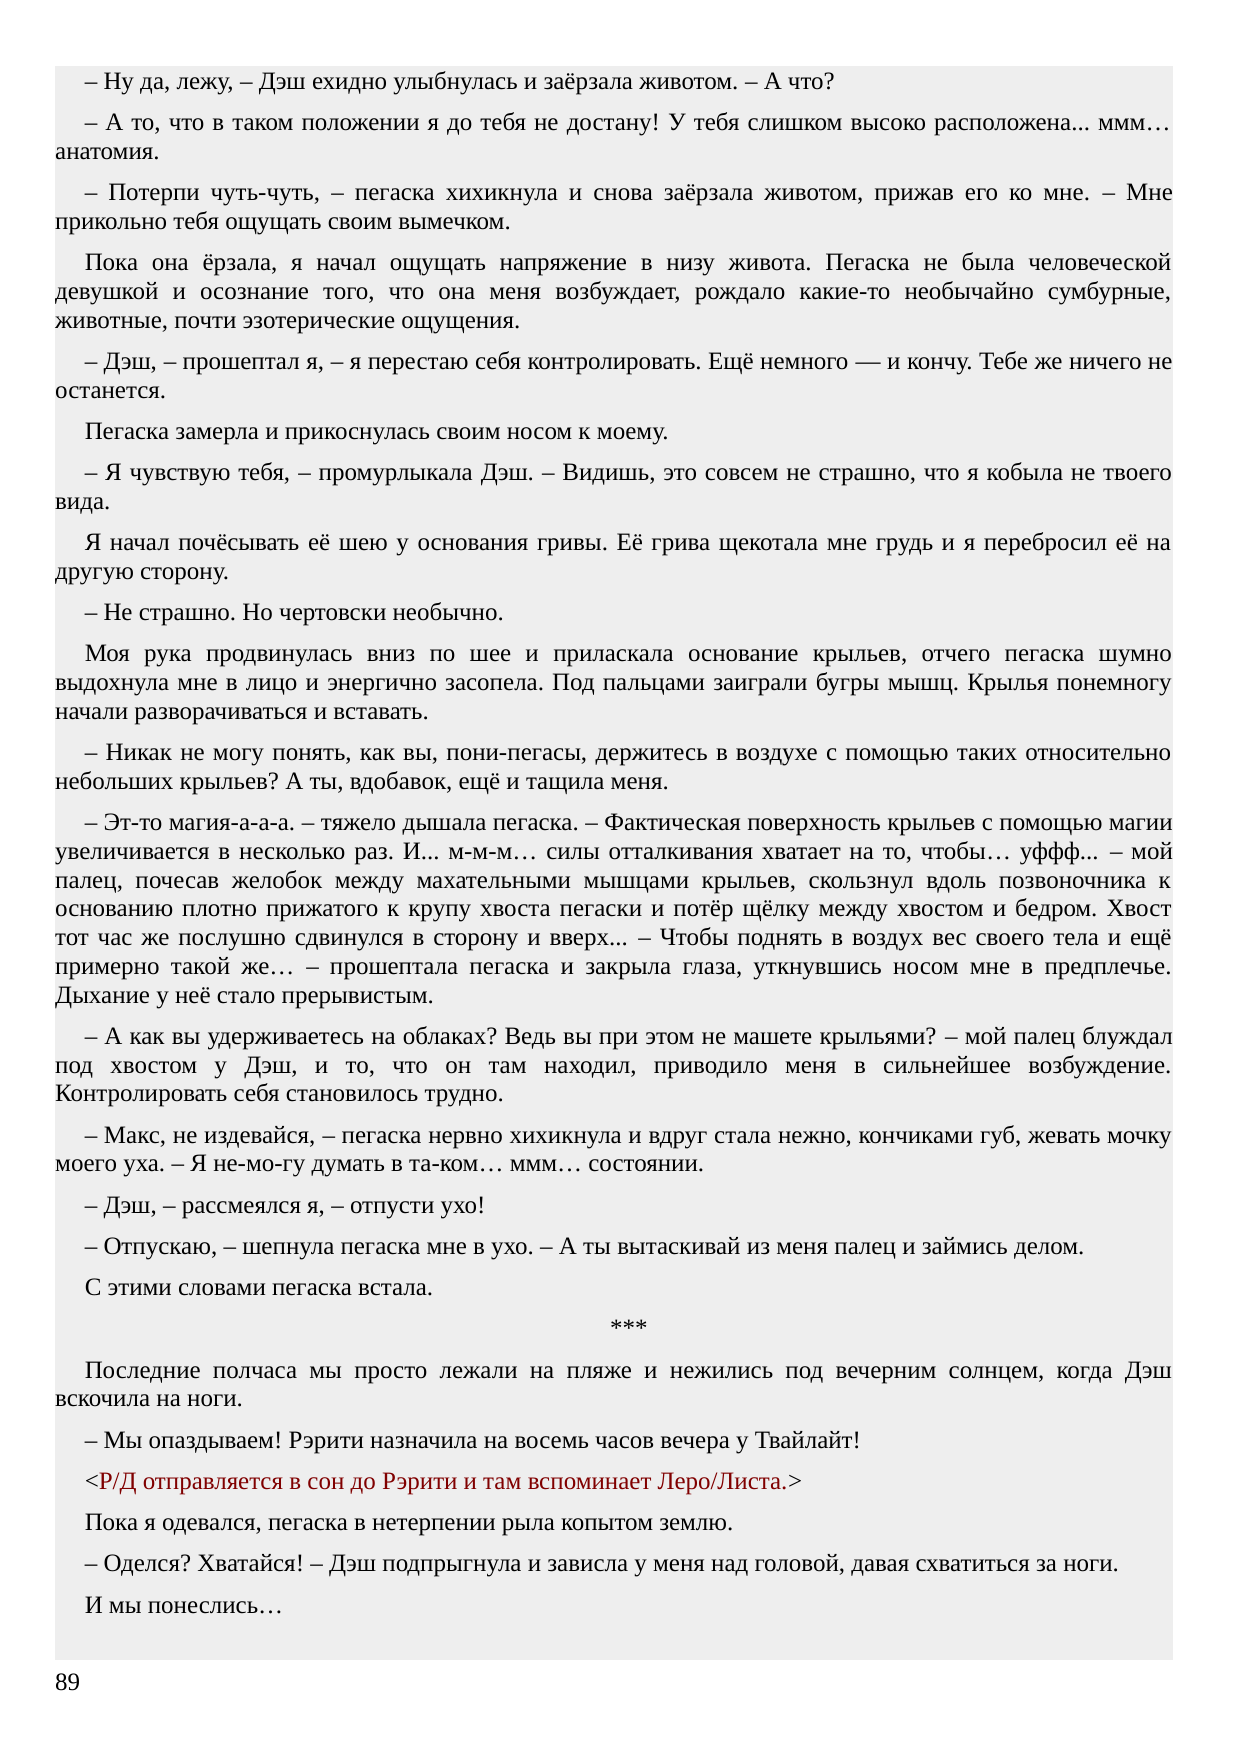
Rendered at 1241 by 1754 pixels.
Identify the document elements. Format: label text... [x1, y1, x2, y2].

text – Мы опаздываем! Рэрити назначила на восемь часов вечера у Твайлайт! [55, 1425, 1173, 1453]
text – Никак не могу понять, как вы, пони-пегасы, держитесь в воздухе с помощью таких относительно небольших крыльев? А ты, вдобавок, ещё и тащила меня. [55, 737, 1173, 795]
text *** [55, 1313, 1173, 1342]
text <Р/Д отправляется в сон до Рэрити и там вспоминает Леро/Листа.> [55, 1466, 1173, 1495]
text Последние полчаса мы просто лежали на пляже и нежились под вечерним солнцем, когда Дэш вскочила на ноги. [55, 1355, 1173, 1412]
text – Я чувствую тебя, – промурлыкала Дэш. – Видишь, это совсем не страшно, что я кобыла не твоего вида. [55, 457, 1173, 515]
text – Отпускаю, – шепнула пегаска мне в ухо. – А ты вытаскивай из меня палец и займись делом. [55, 1231, 1173, 1260]
text С этими словами пегаска встала. [55, 1272, 1173, 1301]
text Пока я одевался, пегаска в нетерпении рыла копытом землю. [55, 1507, 1173, 1536]
text – Потерпи чуть-чуть, – пегаска хихикнула и снова заёрзала животом, прижав его ко мне. – Мне прикольно тебя ощущать своим вымечком. [55, 177, 1173, 235]
text Моя рука продвинулась вниз по шее и приласкала основание крыльев, отчего пегаска шумно выдохнула мне в лицо и энергично засопела. Под пальцами заиграли бугры мышц. Крылья понемногу начали разворачиваться и вставать. [55, 638, 1173, 725]
text – Эт-то магия-а-а-а. – тяжело дышала пегаска. – Фактическая поверхность крыльев с помощью магии увеличивается в несколько раз. И... м-м-м… силы отталкивания хватает на то, чтобы… уффф... – мой палец, почесав желобок между махательными мышцами крыльев, скользнул вдоль позвоночника к основанию плотно прижатого к крупу хвоста пегаски и потёр щёлку между хвостом и бедром. Хвост тот час же послушно сдвинулся в сторону и вверх... – Чтобы поднять в воздух вес своего тела и ещё примерно такой же… – прошептала пегаска и закрыла глаза, уткнувшись носом мне в предплечье. Дыхание у неё стало прерывистым. [55, 807, 1173, 1008]
text Пока она ёрзала, я начал ощущать напряжение в низу живота. Пегаска не была человеческой девушкой и осознание того, что она меня возбуждает, рождало какие-то необычайно сумбурные, животные, почти эзотерические ощущения. [55, 247, 1173, 333]
text – Дэш, – рассмеялся я, – отпусти ухо! [55, 1190, 1173, 1218]
text – А как вы удерживаетесь на облаках? Ведь вы при этом не машете крыльями? – мой палец блуждал под хвостом у Дэш, и то, что он там находил, приводило меня в сильнейшее возбуждение. Контролировать себя становилось трудно. [55, 1021, 1173, 1107]
text – Макс, не издевайся, – пегаска нервно хихикнула и вдруг стала нежно, кончиками губ, жевать мочку моего уха. – Я не-мо-гу думать в та-ком… ммм… состоянии. [55, 1120, 1173, 1177]
text – Ну да, лежу, – Дэш ехидно улыбнулась и заёрзала животом. – А что? [55, 66, 1173, 95]
text – Не страшно. Но чертовски необычно. [55, 597, 1173, 626]
text – Дэш, – прошептал я, – я перестаю себя контролировать. Ещё немного — и кончу. Тебе же ничего не останется. [55, 346, 1173, 403]
text Я начал почёсывать её шею у основания гривы. Её грива щекотала мне грудь и я перебросил её на другую сторону. [55, 527, 1173, 585]
text – Оделся? Хватайся! – Дэш подпрыгнула и зависла у меня над головой, давая схватиться за ноги. [55, 1548, 1173, 1577]
text Пегаска замерла и прикоснулась своим носом к моему. [55, 416, 1173, 445]
text – А то, что в таком положении я до тебя не достану! У тебя слишком высоко расположена... ммм… анатомия. [55, 107, 1173, 165]
text И мы понеслись… [55, 1590, 1173, 1618]
